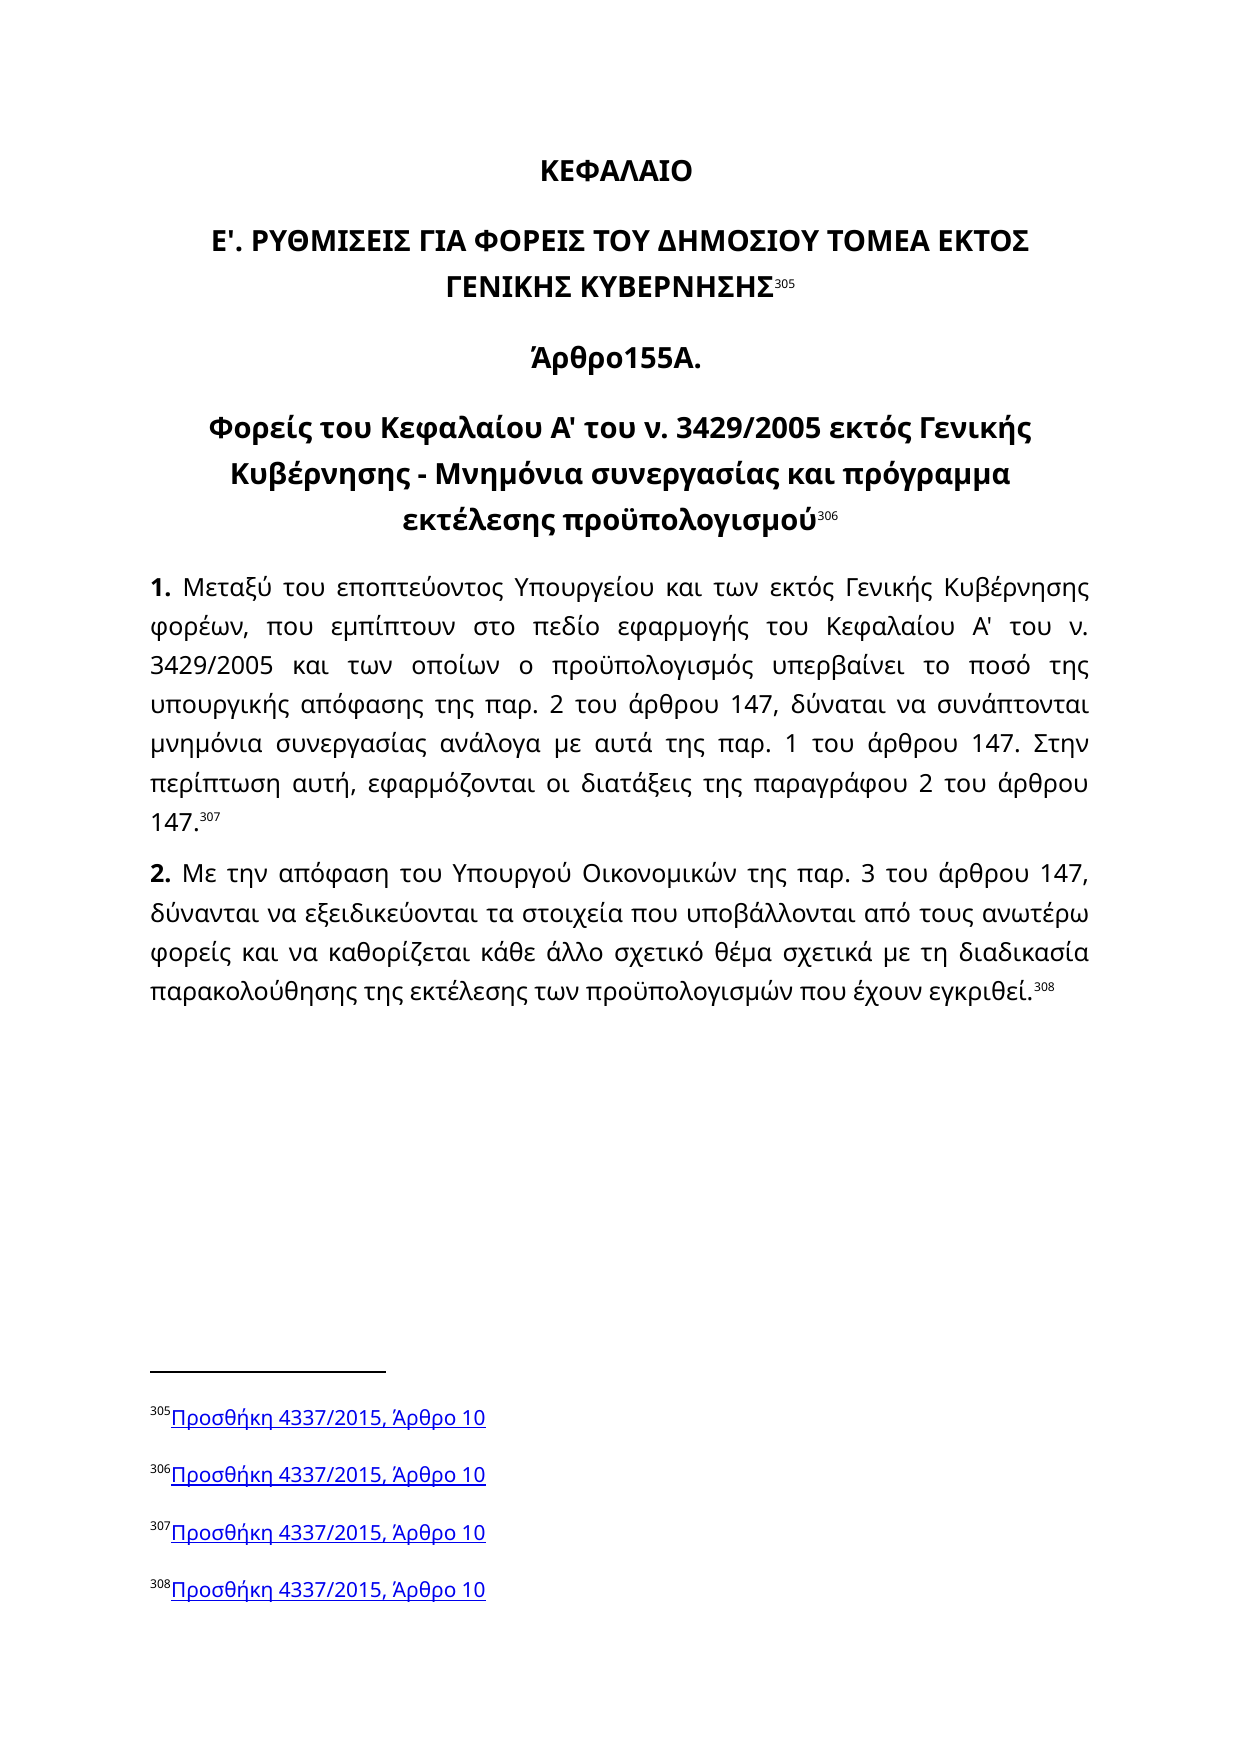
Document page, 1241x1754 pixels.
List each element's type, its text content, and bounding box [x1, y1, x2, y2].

text Προσθήκη 4337/2015, Άρθρο 10 [150, 1576, 1090, 1604]
subtitle Άρθρο155Α. [150, 337, 1090, 377]
subtitle Ε'. ΡΥΘΜΙΣΕΙΣ ΓΙΑ ΦΟΡΕΙΣ ΤΟΥ ΔΗΜΟΣΙΟΥ ΤΟΜΕΑ ΕΚΤΟΣ ΓΕΝΙΚΗΣ ΚΥΒΕΡΝΗΣΗΣ [150, 221, 1090, 306]
text Προσθήκη 4337/2015, Άρθρο 10 [150, 1460, 1090, 1489]
text 2. Με την απόφαση του Υπουργού Οικονομικών της παρ. 3 του άρθρου 147, δύνανται να εξειδικεύονται τα στοιχεία που υποβάλλονται από τους ανωτέρω φορείς και να καθορίζεται κάθε άλλο σχετικό θέμα σχετικά με τη διαδικασία παρακολούθησης της εκτέλεσης των προϋπολογισμών που έχουν εγκριθεί. [150, 856, 1090, 1008]
text 1. Μεταξύ του εποπτεύοντος Υπουργείου και των εκτός Γενικής Κυβέρνησης φορέων, που εμπίπτουν στο πεδίο εφαρμογής του Κεφαλαίου Α' του ν. 3429/2005 και των οποίων ο προϋπολογισμός υπερβαίνει το ποσό της υπουργικής απόφασης της παρ. 2 του άρθρου 147, δύναται να συνάπτονται μνημόνια συνεργασίας ανάλογα με αυτά της παρ. 1 του άρθρου 147. Στην περίπτωση αυτή, εφαρμόζονται οι διατάξεις της παραγράφου 2 του άρθρου 147. [150, 569, 1090, 838]
text Προσθήκη 4337/2015, Άρθρο 10 [150, 1403, 1090, 1431]
subtitle ΚΕΦΑΛΑΙΟ [150, 150, 1090, 190]
text Προσθήκη 4337/2015, Άρθρο 10 [150, 1518, 1090, 1546]
subtitle Φορείς του Κεφαλαίου Α' του ν. 3429/2005 εκτός Γενικής Κυβέρνησης - Μνημόνια συνεργασίας και πρόγραμμα εκτέλεσης προϋπολογισμού [150, 407, 1090, 538]
